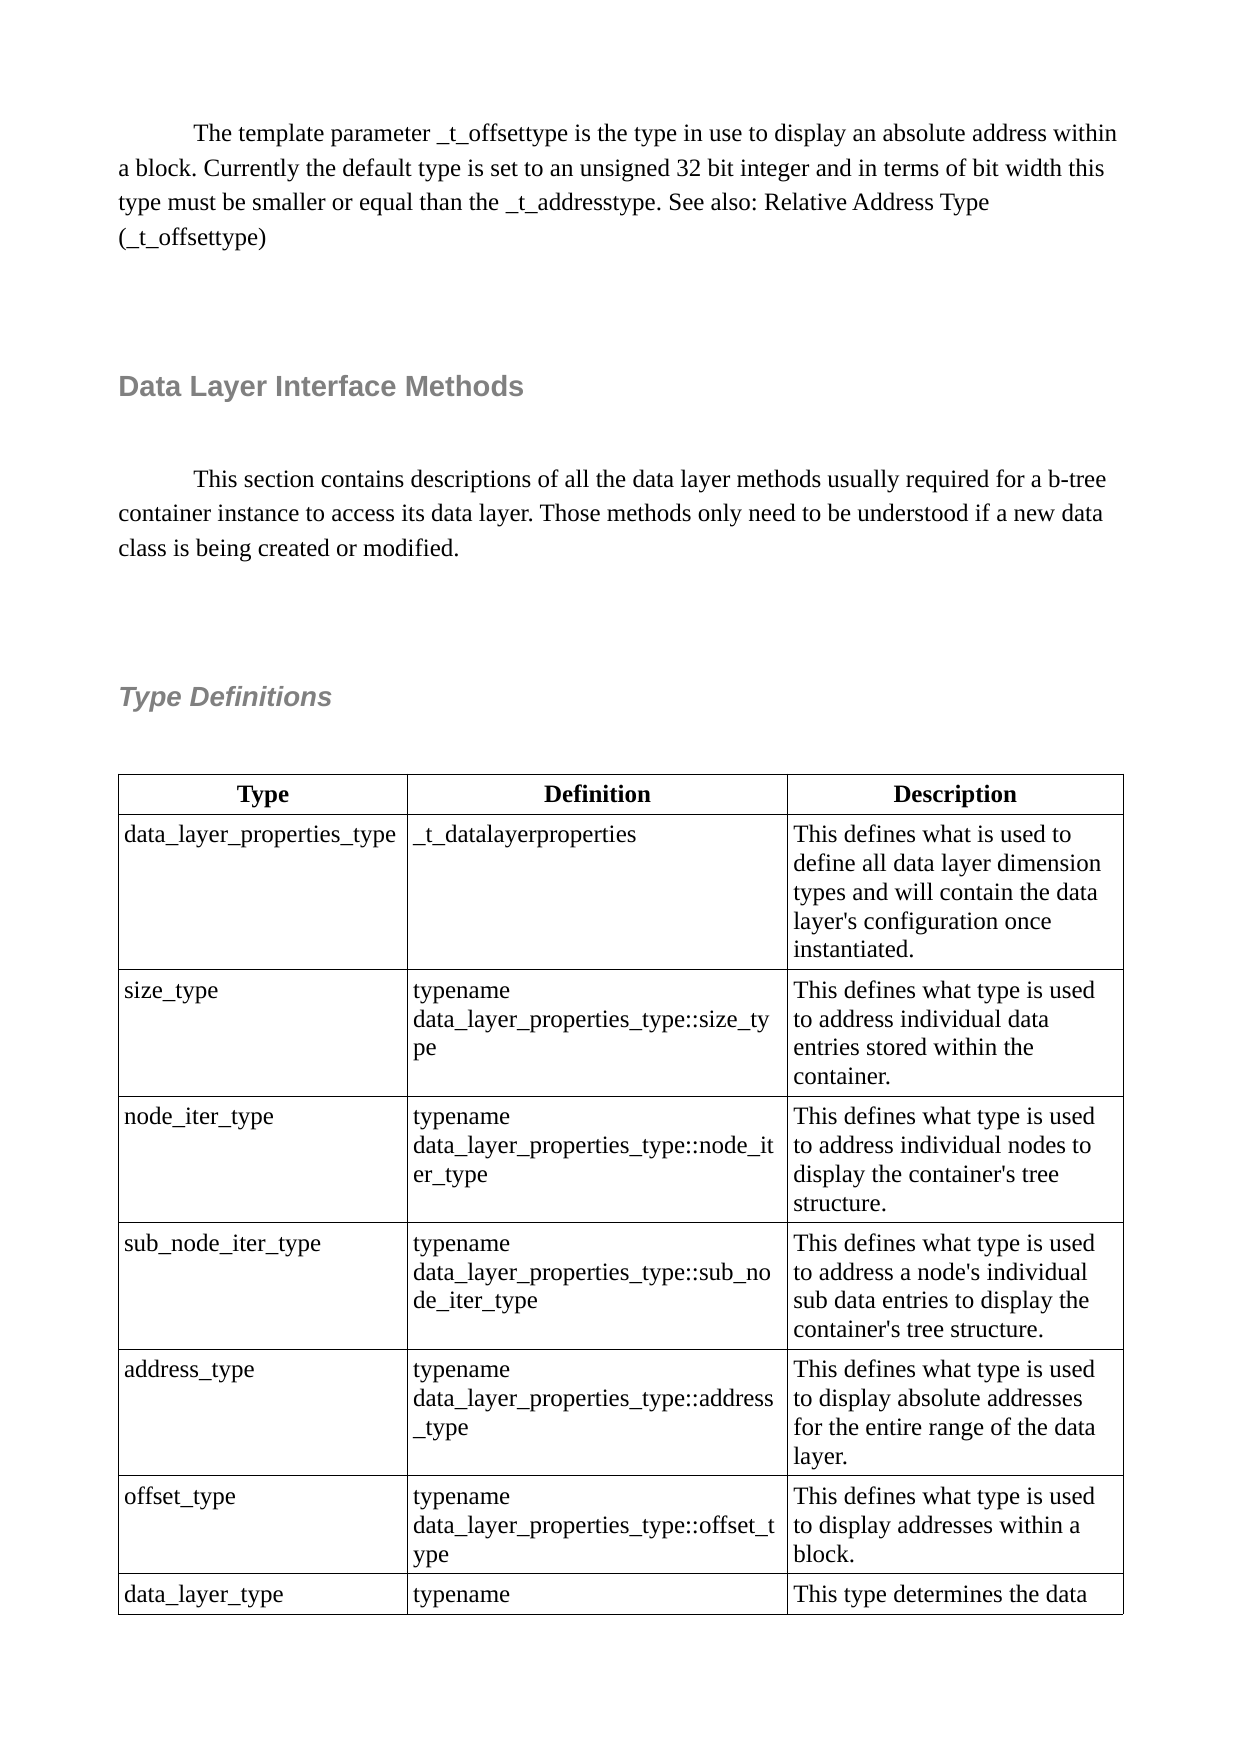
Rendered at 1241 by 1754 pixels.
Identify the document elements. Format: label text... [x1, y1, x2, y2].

table_cell typename data_layer_properties_type::offset_type [408, 1476, 787, 1573]
table_cell size_type [119, 970, 407, 1096]
table_cell This type determines the data [788, 1574, 1123, 1613]
table_cell typename data_layer_properties_type::sub_node_iter_type [408, 1223, 787, 1349]
subtitle Type Definitions [118, 680, 1122, 712]
table_cell data_layer_type [119, 1574, 407, 1613]
table_cell This defines what type is used to display addresses within a block. [788, 1476, 1123, 1573]
table_cell This defines what type is used to display absolute addresses for the entire range of the data layer. [788, 1350, 1123, 1475]
table_cell typename data_layer_properties_type::size_type [408, 970, 787, 1096]
table_cell This defines what type is used to address individual nodes to display the container's tree structure. [788, 1097, 1123, 1222]
text This section contains descriptions of all the data layer methods usually required for a b-tree container instance to access its data layer. Those methods only need to be understood if a new data class is being created or modified. [118, 464, 1122, 562]
subtitle Data Layer Interface Methods [118, 369, 1122, 402]
text The template parameter _t_offsettype is the type in use to display an absolute address within a block. Currently the default type is set to an unsigned 32 bit integer and in terms of bit width this type must be smaller or equal than the _t_addresstype. See also: Relative Address Type (_t_offsettype) [118, 118, 1122, 250]
table_cell node_iter_type [119, 1097, 407, 1222]
table_cell address_type [119, 1350, 407, 1475]
table_cell sub_node_iter_type [119, 1223, 407, 1349]
table_cell offset_type [119, 1476, 407, 1573]
table_cell This defines what is used to define all data layer dimension types and will contain the data layer's configuration once instantiated. [788, 815, 1123, 969]
table_cell typename data_layer_properties_type::address_type [408, 1350, 787, 1475]
table_cell _t_datalayerproperties [408, 815, 787, 969]
table_cell typename data_layer_properties_type::node_iter_type [408, 1097, 787, 1222]
table_header Definition [408, 775, 787, 814]
table_cell This defines what type is used to address individual data entries stored within the container. [788, 970, 1123, 1096]
table_header Type [119, 775, 407, 814]
table_header Description [788, 775, 1123, 814]
table_cell This defines what type is used to address a node's individual sub data entries to display the container's tree structure. [788, 1223, 1123, 1349]
table_cell data_layer_properties_type [119, 815, 407, 969]
table_cell typename [408, 1574, 787, 1613]
